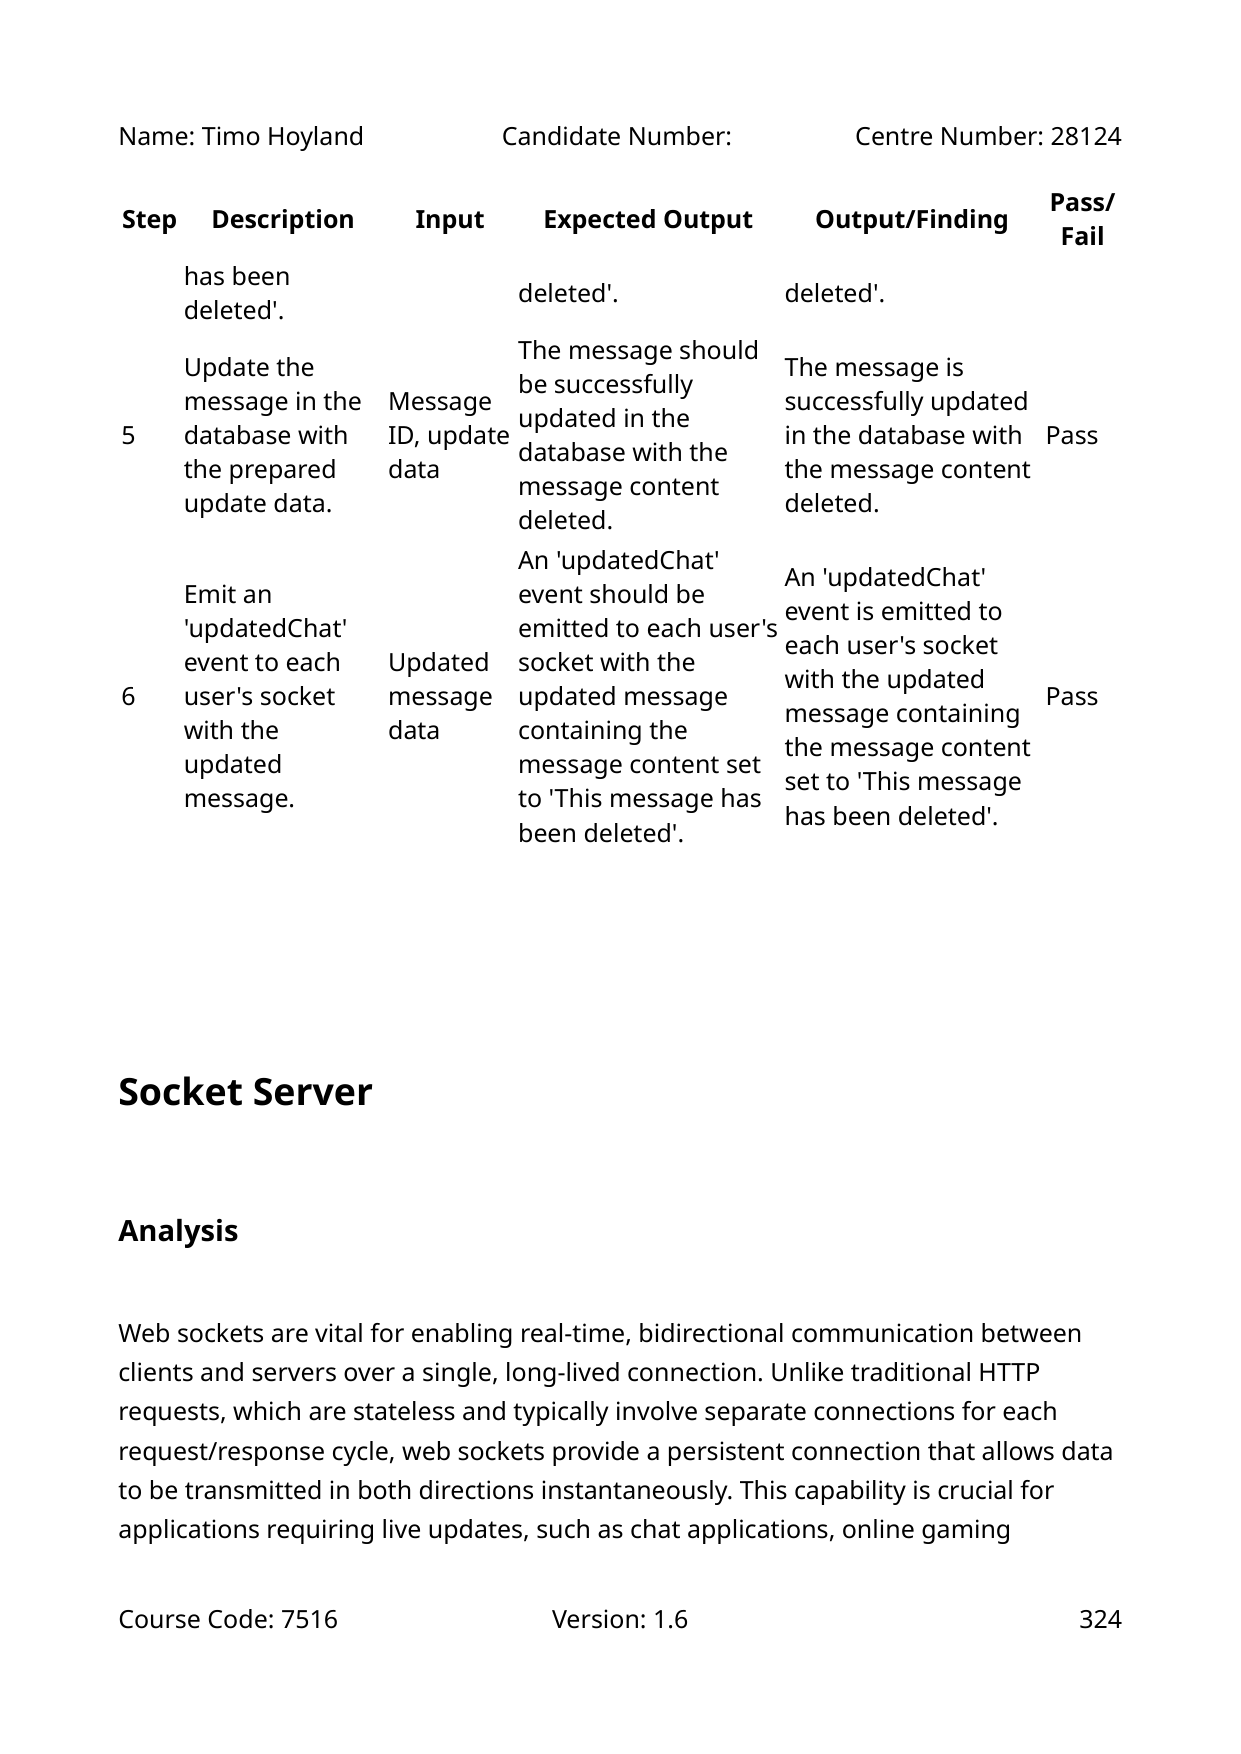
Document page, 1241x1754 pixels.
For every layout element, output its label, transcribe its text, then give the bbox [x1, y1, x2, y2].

table_header Description [181, 182, 385, 256]
table_header Output/Finding [781, 182, 1042, 256]
table_cell has been deleted'. [181, 256, 385, 329]
table_cell Pass [1043, 330, 1122, 540]
table_cell [118, 256, 181, 329]
table_cell Emit an 'updatedChat' event to each user's socket with the updated message. [181, 540, 385, 852]
table_cell Message ID, update data [385, 330, 515, 540]
table_cell deleted'. [515, 256, 781, 329]
table_header Input [385, 182, 515, 256]
subtitle Analysis [118, 1210, 1122, 1249]
table_cell [385, 256, 515, 329]
table_header Expected Output [515, 182, 781, 256]
table_cell An 'updatedChat' event is emitted to each user's socket with the updated message containing the message content set to 'This message has been deleted'. [781, 540, 1042, 852]
table_cell The message is successfully updated in the database with the message content deleted. [781, 330, 1042, 540]
table_cell 5 [118, 330, 181, 540]
table_header Step [118, 182, 181, 256]
table_header Pass/Fail [1043, 182, 1122, 256]
table_cell Updated message data [385, 540, 515, 852]
table_cell Pass [1043, 540, 1122, 852]
table_cell Update the message in the database with the prepared update data. [181, 330, 385, 540]
table_cell deleted'. [781, 256, 1042, 329]
table_cell 6 [118, 540, 181, 852]
subtitle Socket Server [118, 1065, 1122, 1116]
table_cell An 'updatedChat' event should be emitted to each user's socket with the updated message containing the message content set to 'This message has been deleted'. [515, 540, 781, 852]
table_cell [1043, 256, 1122, 329]
table_cell The message should be successfully updated in the database with the message content deleted. [515, 330, 781, 540]
text Web sockets are vital for enabling real-time, bidirectional communication between clients and servers over a single, long-lived connection. Unlike traditional HTTP requests, which are stateless and typically involve separate connections for each request/response cycle, web sockets provide a persistent connection that allows data to be transmitted in both directions instantaneously. This capability is crucial for applications requiring live updates, such as chat applications, online gaming [118, 1316, 1122, 1546]
